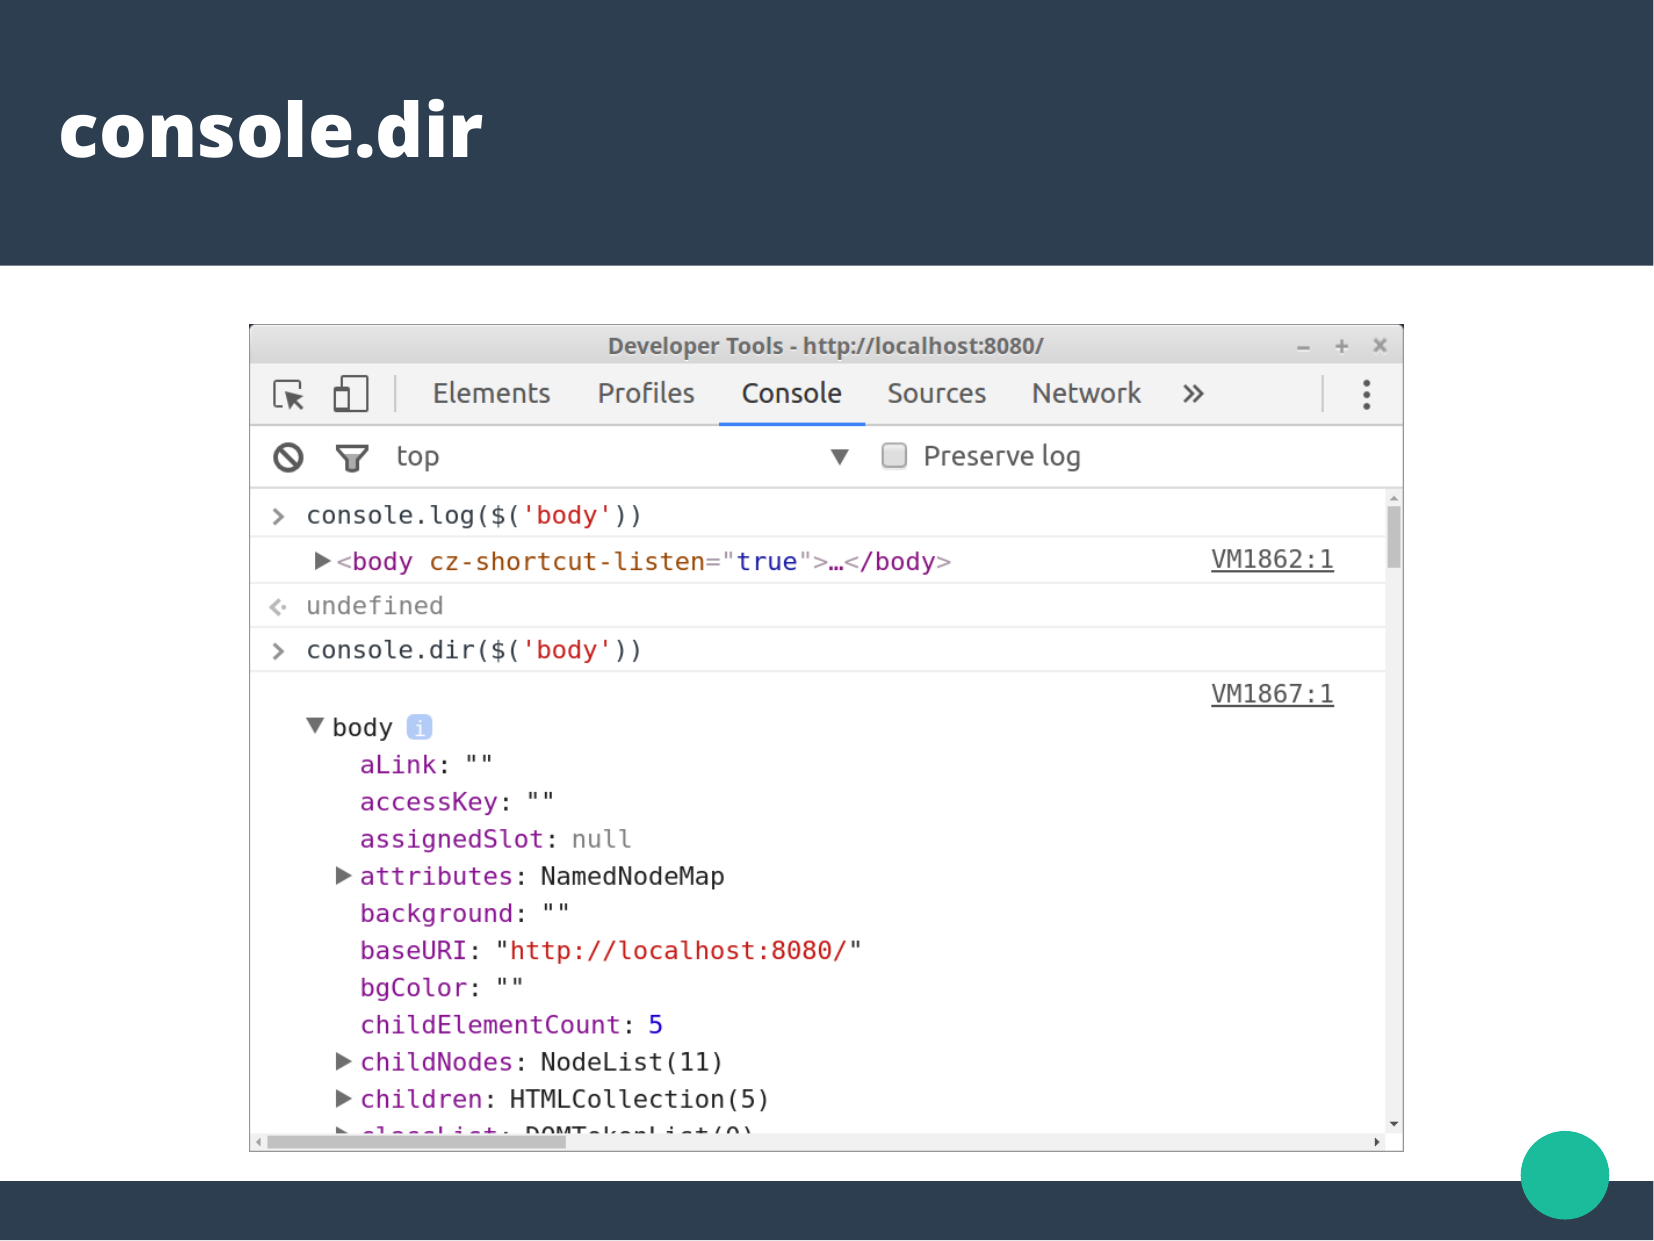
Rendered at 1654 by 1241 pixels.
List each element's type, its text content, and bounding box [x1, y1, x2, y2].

title console.dir [59, 49, 1595, 207]
picture [249, 324, 1404, 1152]
